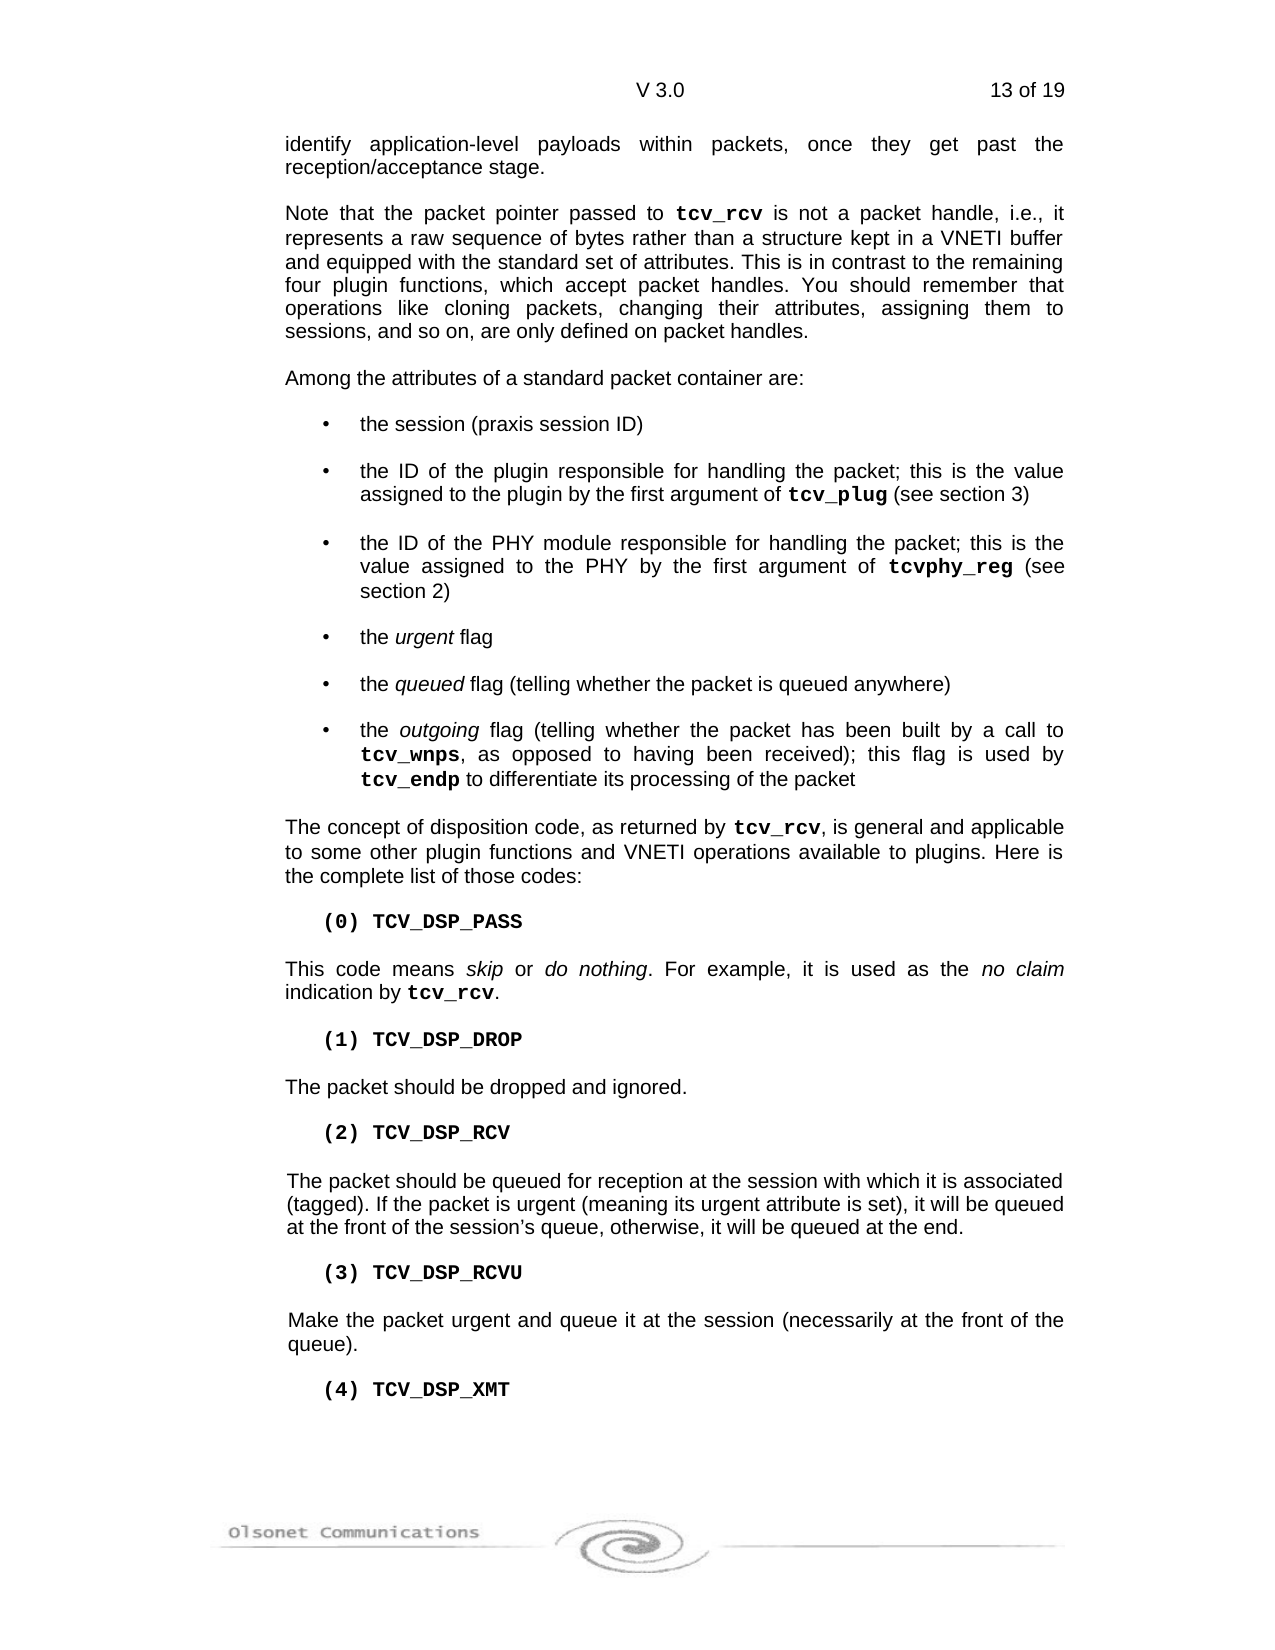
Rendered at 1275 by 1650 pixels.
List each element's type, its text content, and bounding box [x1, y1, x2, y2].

text (2) TCV_DSP_RCV [322, 1122, 1065, 1146]
list the outgoing flag (telling whether the packet has been built by a call to tcv_wnps, as opposed to having been received); this flag is used by tcv_endp to differentiate its processing of the packet [322, 719, 1065, 793]
text identify application-level payloads within packets, once they get past the reception/acceptance stage. [285, 132, 1065, 179]
text (1) TCV_DSP_DROP [322, 1029, 1065, 1053]
text This code means skip or do nothing. For example, it is used as the no claim indication by tcv_rcv. [285, 957, 1065, 1006]
text The concept of disposition code, as returned by tcv_rcv, is general and applicable to some other plugin functions and VNETI operations available to plugins. Here is the complete list of those codes: [285, 816, 1065, 887]
text (4) TCV_DSP_XMT [322, 1379, 1065, 1402]
list the session (praxis session ID) [322, 413, 1065, 436]
text Note that the packet pointer passed to tcv_rcv is not a packet handle, i.e., it represents a raw sequence of bytes rather than a structure kept in a VNETI buffer and equipped with the standard set of attributes. This is in contrast to the remaining four plugin functions, which accept packet handles. You should remember that operations like cloning packets, changing their attributes, assigning them to sessions, and so on, are only defined on packet handles. [285, 202, 1065, 343]
list the urgent flag [322, 626, 1065, 649]
text The packet should be queued for reception at the session with which it is associated (tagged). If the packet is urgent (meaning its urgent attribute is set), it will be queued at the front of the session’s queue, otherwise, it will be queued at the end. [286, 1169, 1065, 1239]
list the queued flag (telling whether the packet is queued anywhere) [322, 672, 1065, 696]
text Among the attributes of a standard packet container are: [285, 366, 1065, 389]
picture [210, 1504, 1065, 1596]
list the ID of the PHY module responsible for handling the packet; this is the value assigned to the PHY by the first argument of tcvphy_reg (see section 2) [322, 531, 1065, 603]
text (0) TCV_DSP_PASS [322, 911, 1065, 934]
text Make the packet urgent and queue it at the session (necessarily at the front of the queue). [288, 1309, 1065, 1356]
list the ID of the plugin responsible for handling the packet; this is the value assigned to the plugin by the first argument of tcv_plug (see section 3) [322, 459, 1065, 508]
text The packet should be dropped and ignored. [285, 1076, 1065, 1099]
text (3) TCV_DSP_RCVU [322, 1262, 1065, 1286]
